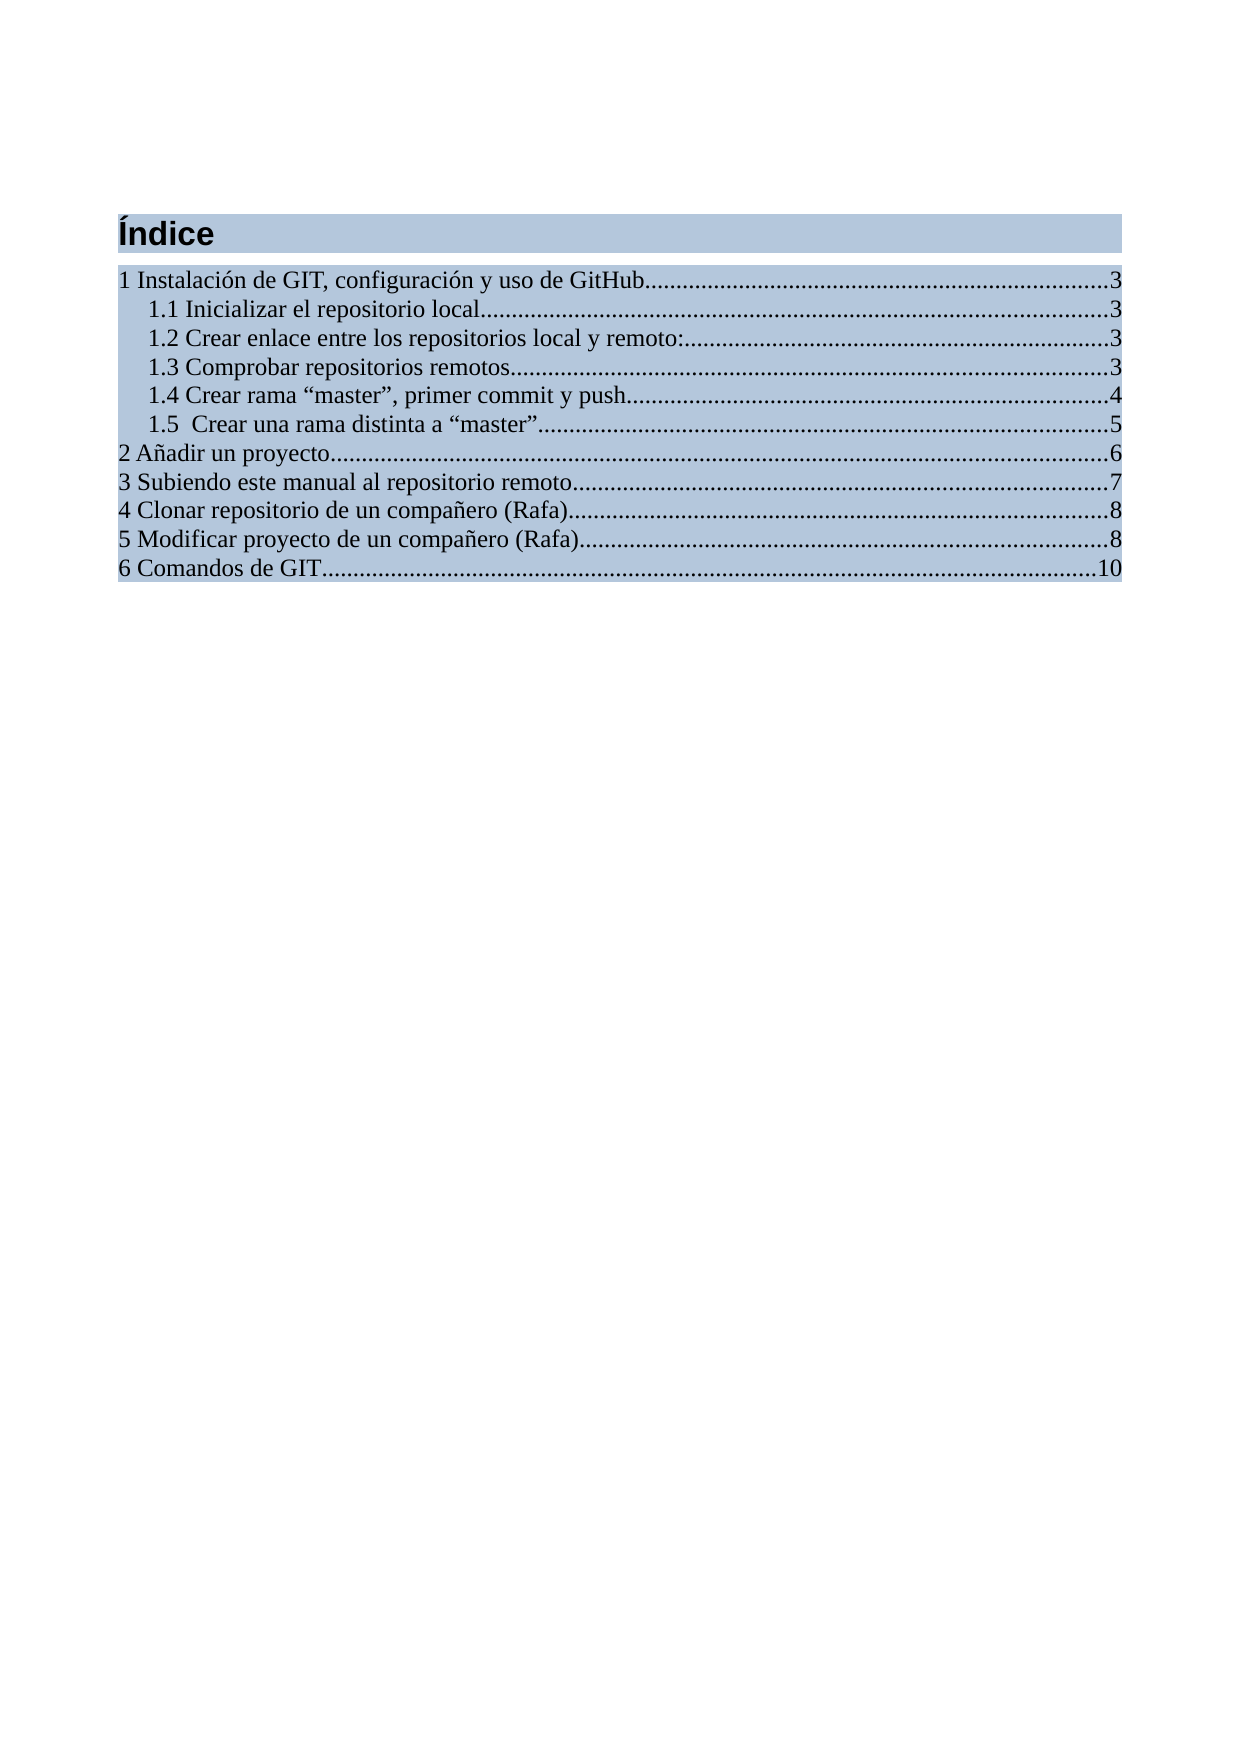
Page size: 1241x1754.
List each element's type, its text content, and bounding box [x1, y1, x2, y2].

text 1.4 Crear rama “master”, primer commit y push 4 [148, 380, 1122, 409]
text 3 Subiendo este manual al repositorio remoto 7 [118, 467, 1122, 495]
text 1.1 Inicializar el repositorio local 3 [148, 294, 1122, 323]
text 6 Comandos de GIT 10 [118, 553, 1122, 582]
text 2 Añadir un proyecto 6 [118, 438, 1122, 467]
text 4 Clonar repositorio de un compañero (Rafa) 8 [118, 495, 1122, 524]
subtitle Índice [118, 214, 1122, 253]
text 1.2 Crear enlace entre los repositorios local y remoto: 3 [148, 323, 1122, 352]
text 1 Instalación de GIT, configuración y uso de GitHub 3 [118, 265, 1122, 294]
text 1.3 Comprobar repositorios remotos 3 [148, 352, 1122, 380]
text 1.5 Crear una rama distinta a “master” 5 [148, 409, 1122, 438]
text 5 Modificar proyecto de un compañero (Rafa) 8 [118, 524, 1122, 553]
